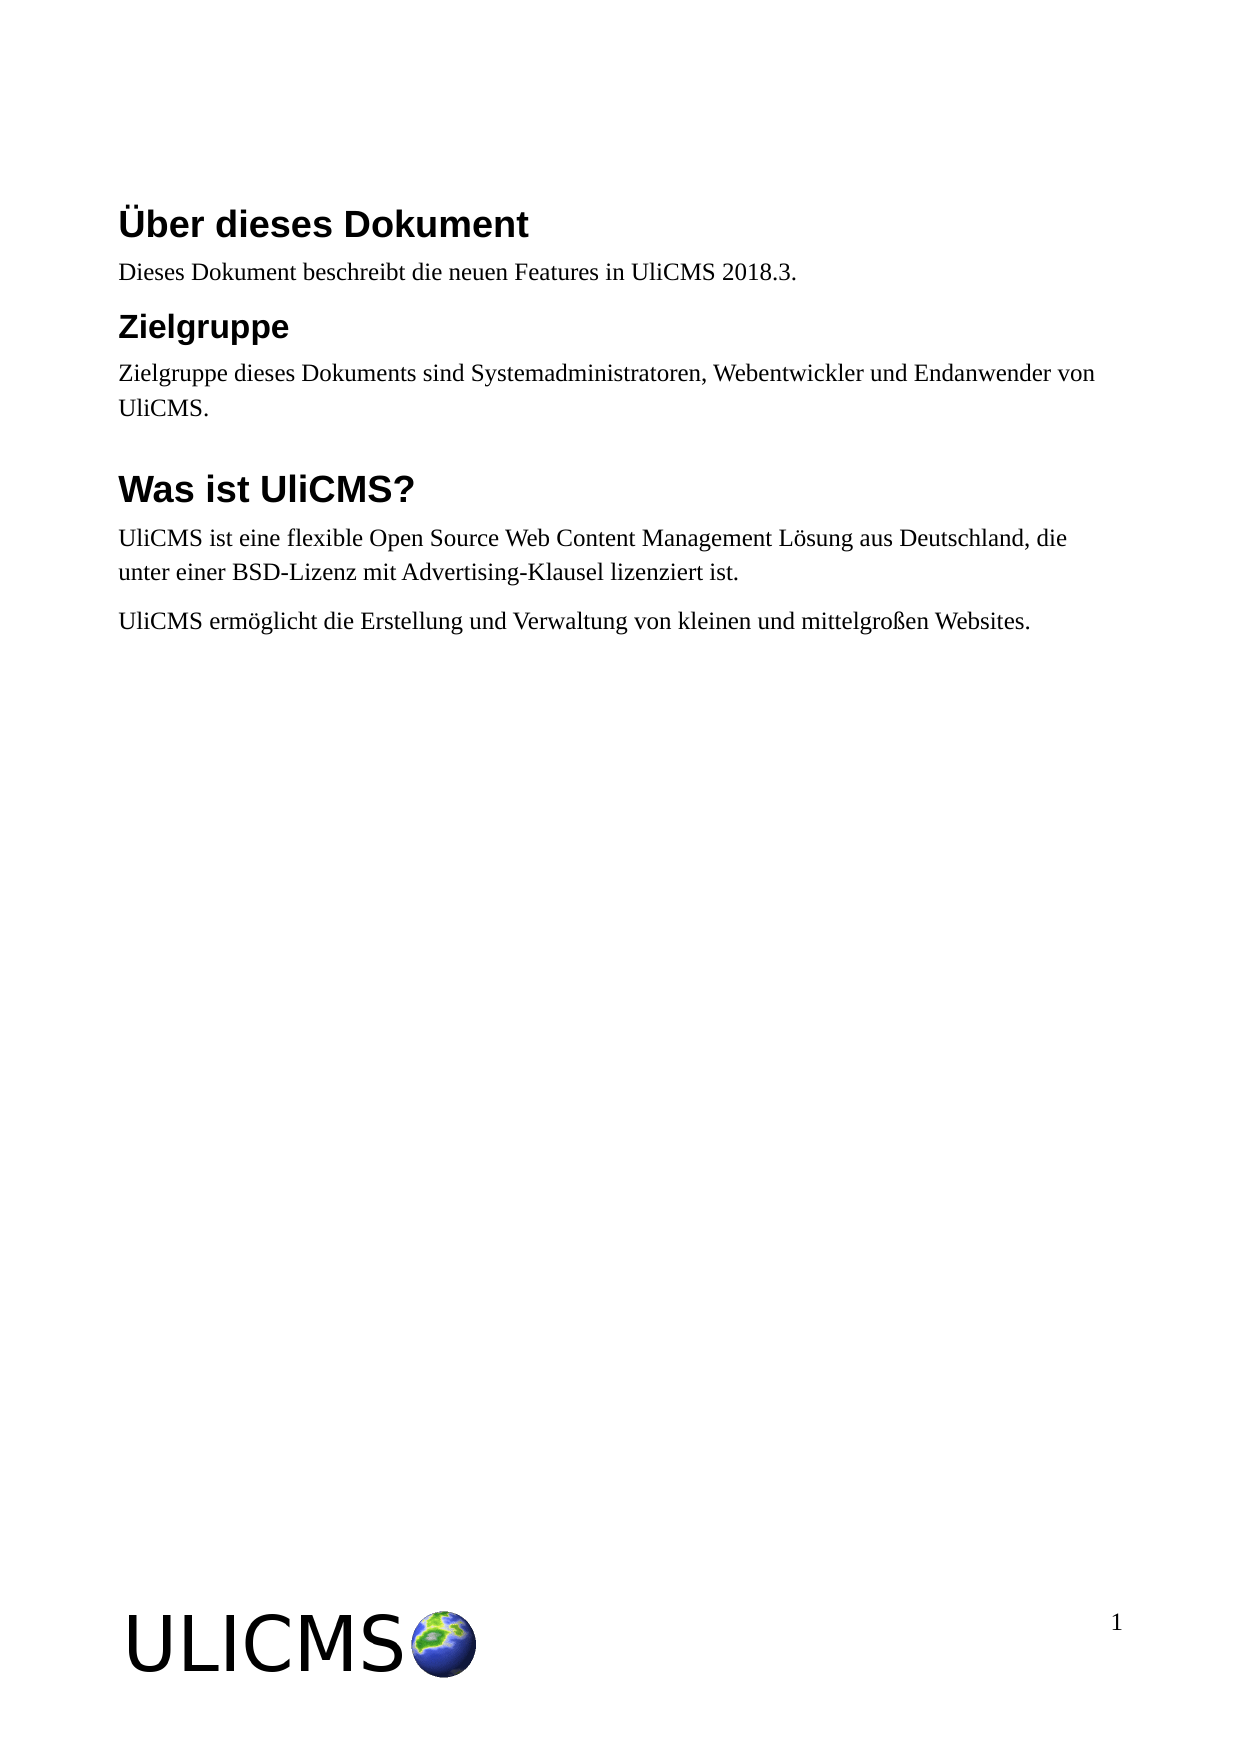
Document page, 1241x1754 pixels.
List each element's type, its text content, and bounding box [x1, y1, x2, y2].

picture [118, 1607, 479, 1681]
text UliCMS ermöglicht die Erstellung und Verwaltung von kleinen und mittelgroßen Websites. [118, 606, 1123, 635]
subtitle Was ist UliCMS? [118, 467, 1123, 510]
subtitle Über dieses Dokument [118, 201, 1123, 245]
text Dieses Dokument beschreibt die neuen Features in UliCMS 2018.3. [118, 257, 1123, 286]
text Zielgruppe dieses Dokuments sind Systemadministratoren, Webentwickler und Endanwender von UliCMS. [118, 358, 1123, 421]
subtitle Zielgruppe [118, 307, 1123, 346]
text UliCMS ist eine flexible Open Source Web Content Management Lösung aus Deutschland, die unter einer BSD-Lizenz mit Advertising-Klausel lizenziert ist. [118, 523, 1123, 586]
